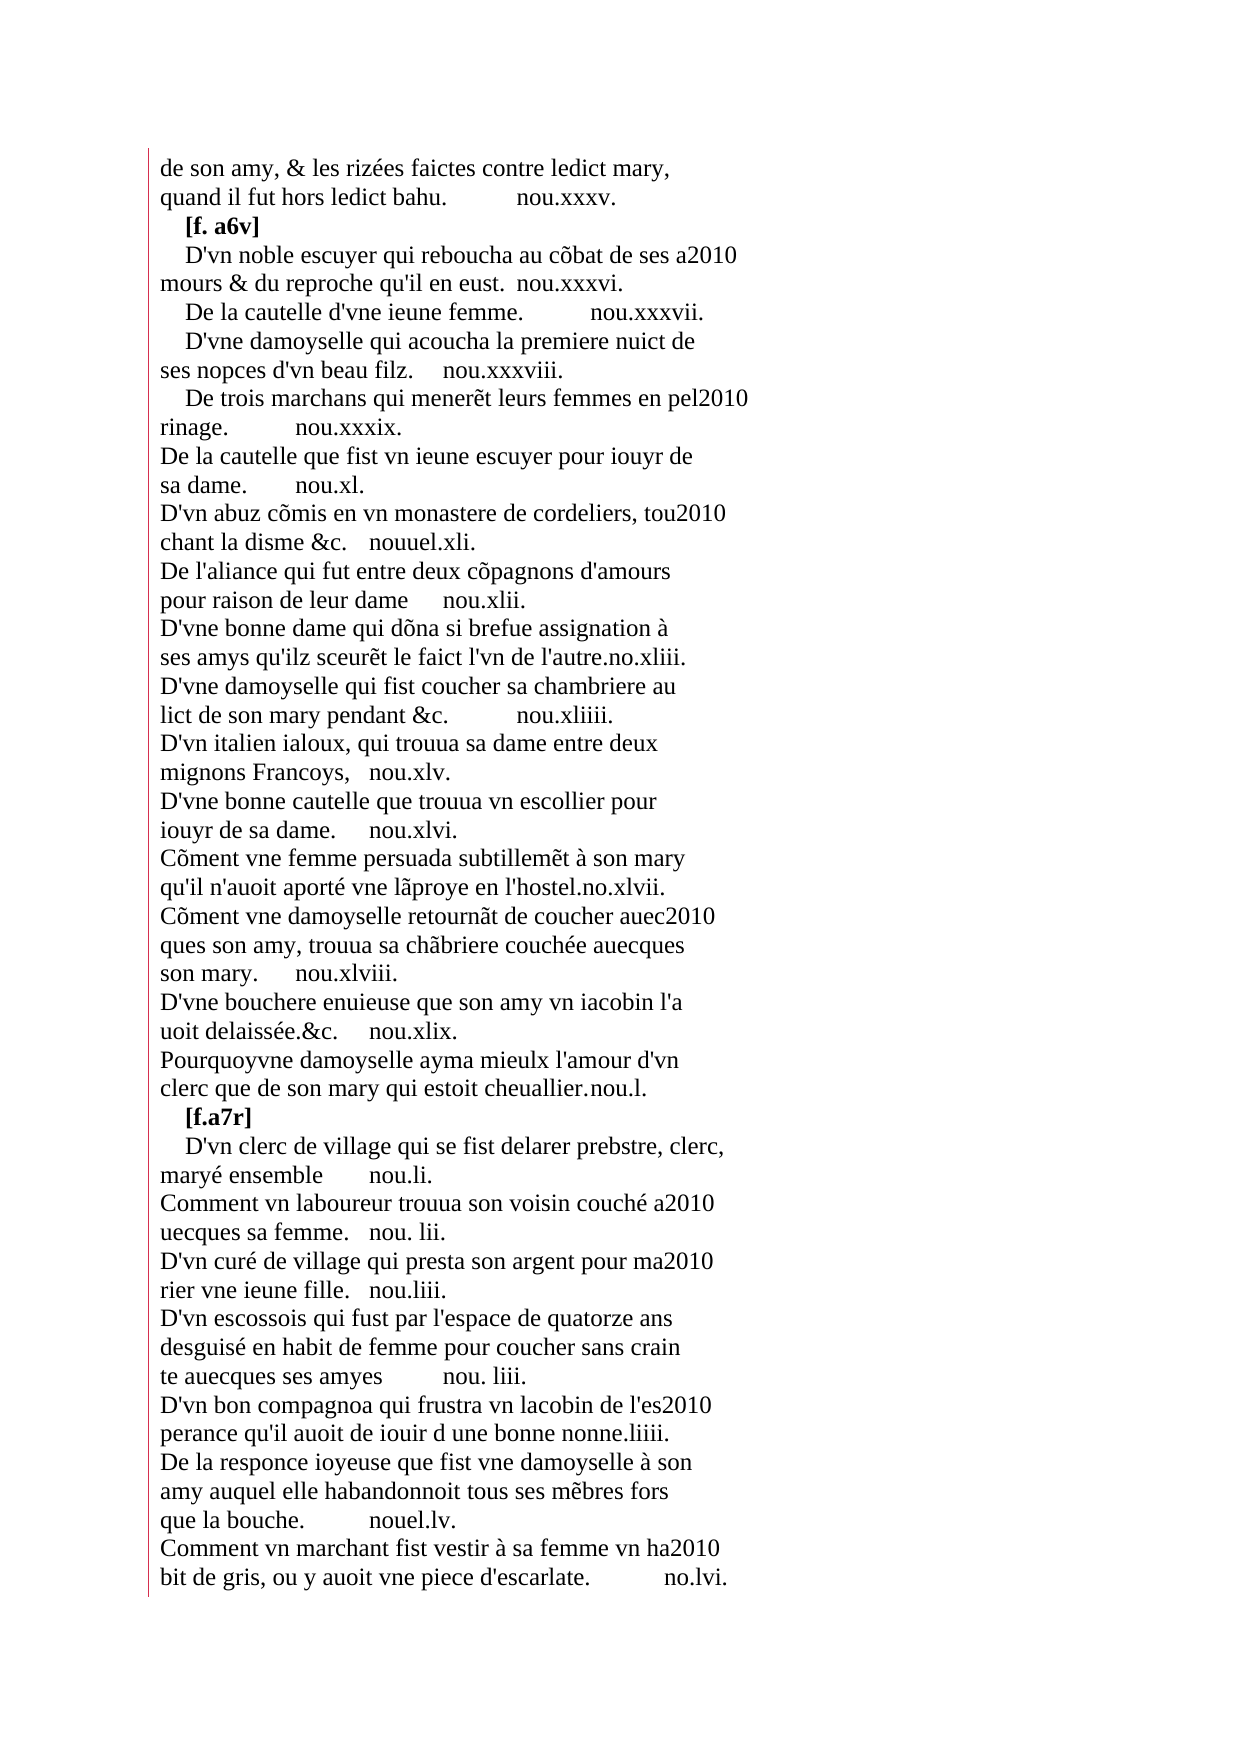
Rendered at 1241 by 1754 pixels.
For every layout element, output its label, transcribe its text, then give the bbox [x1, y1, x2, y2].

text De la cautelle d'vne ieune femme. nou.xxxvii. [149, 297, 1093, 326]
text D'vn noble escuyer qui reboucha au cõbat de ses a2010 mours & du reproche qu'il en eust. nou.xxxvi. [149, 240, 1093, 297]
text [f. a6v] [149, 211, 1093, 240]
text [f.a7r] [149, 1102, 1093, 1131]
text D'vne damoyselle qui acoucha la premiere nuict de ses nopces d'vn beau filz. nou.xxxviii. [149, 326, 1093, 383]
text D'vn clerc de village qui se fist delarer prebstre, clerc, maryé ensemble nou.li. Comment vn laboureur trouua son voisin couché a2010 uecques sa femme. nou. lii. D'vn curé de village qui presta son argent pour ma2010 rier vne ieune fille. nou.liii. D'vn escossois qui fust par l'espace de quatorze ans desguisé en habit de femme pour coucher sans crain te auecques ses amyes nou. liii. D'vn bon compagnoa qui frustra vn lacobin de l'es2010 perance qu'il auoit de iouir d une bonne nonne.liiii. De la responce ioyeuse que fist vne damoyselle à son amy auquel elle habandonnoit tous ses mẽbres fors que la bouche. nouel.lv. Comment vn marchant fist vestir à sa femme vn ha2010 bit de gris, ou y auoit vne piece d'escarlate. no.lvi. [149, 1131, 1093, 1597]
text De trois marchans qui menerẽt leurs femmes en pel2010 rinage. nou.xxxix. De la cautelle que fist vn ieune escuyer pour iouyr de sa dame. nou.xl. D'vn abuz cõmis en vn monastere de cordeliers, tou2010 chant la disme &c. nouuel.xli. De l'aliance qui fut entre deux cõpagnons d'amours pour raison de leur dame nou.xlii. D'vne bonne dame qui dõna si brefue assignation à ses amys qu'ilz sceurẽt le faict l'vn de l'autre.no.xliii. D'vne damoyselle qui fist coucher sa chambriere au lict de son mary pendant &c. nou.xliiii. D'vn italien ialoux, qui trouua sa dame entre deux mignons Francoys, nou.xlv. D'vne bonne cautelle que trouua vn escollier pour iouyr de sa dame. nou.xlvi. Cõment vne femme persuada subtillemẽt à son mary qu'il n'auoit aporté vne lãproye en l'hostel.no.xlvii. Cõment vne damoyselle retournãt de coucher auec2010 ques son amy, trouua sa chãbriere couchée auecques son mary. nou.xlviii. D'vne bouchere enuieuse que son amy vn iacobin l'a uoit delaissée.&c. nou.xlix. Pourquoyvne damoyselle ayma mieulx l'amour d'vn clerc que de son mary qui estoit cheuallier. nou.l. [149, 383, 1093, 1102]
text de son amy, & les rizées faictes contre ledict mary, quand il fut hors ledict bahu. nou.xxxv. [149, 148, 1093, 211]
